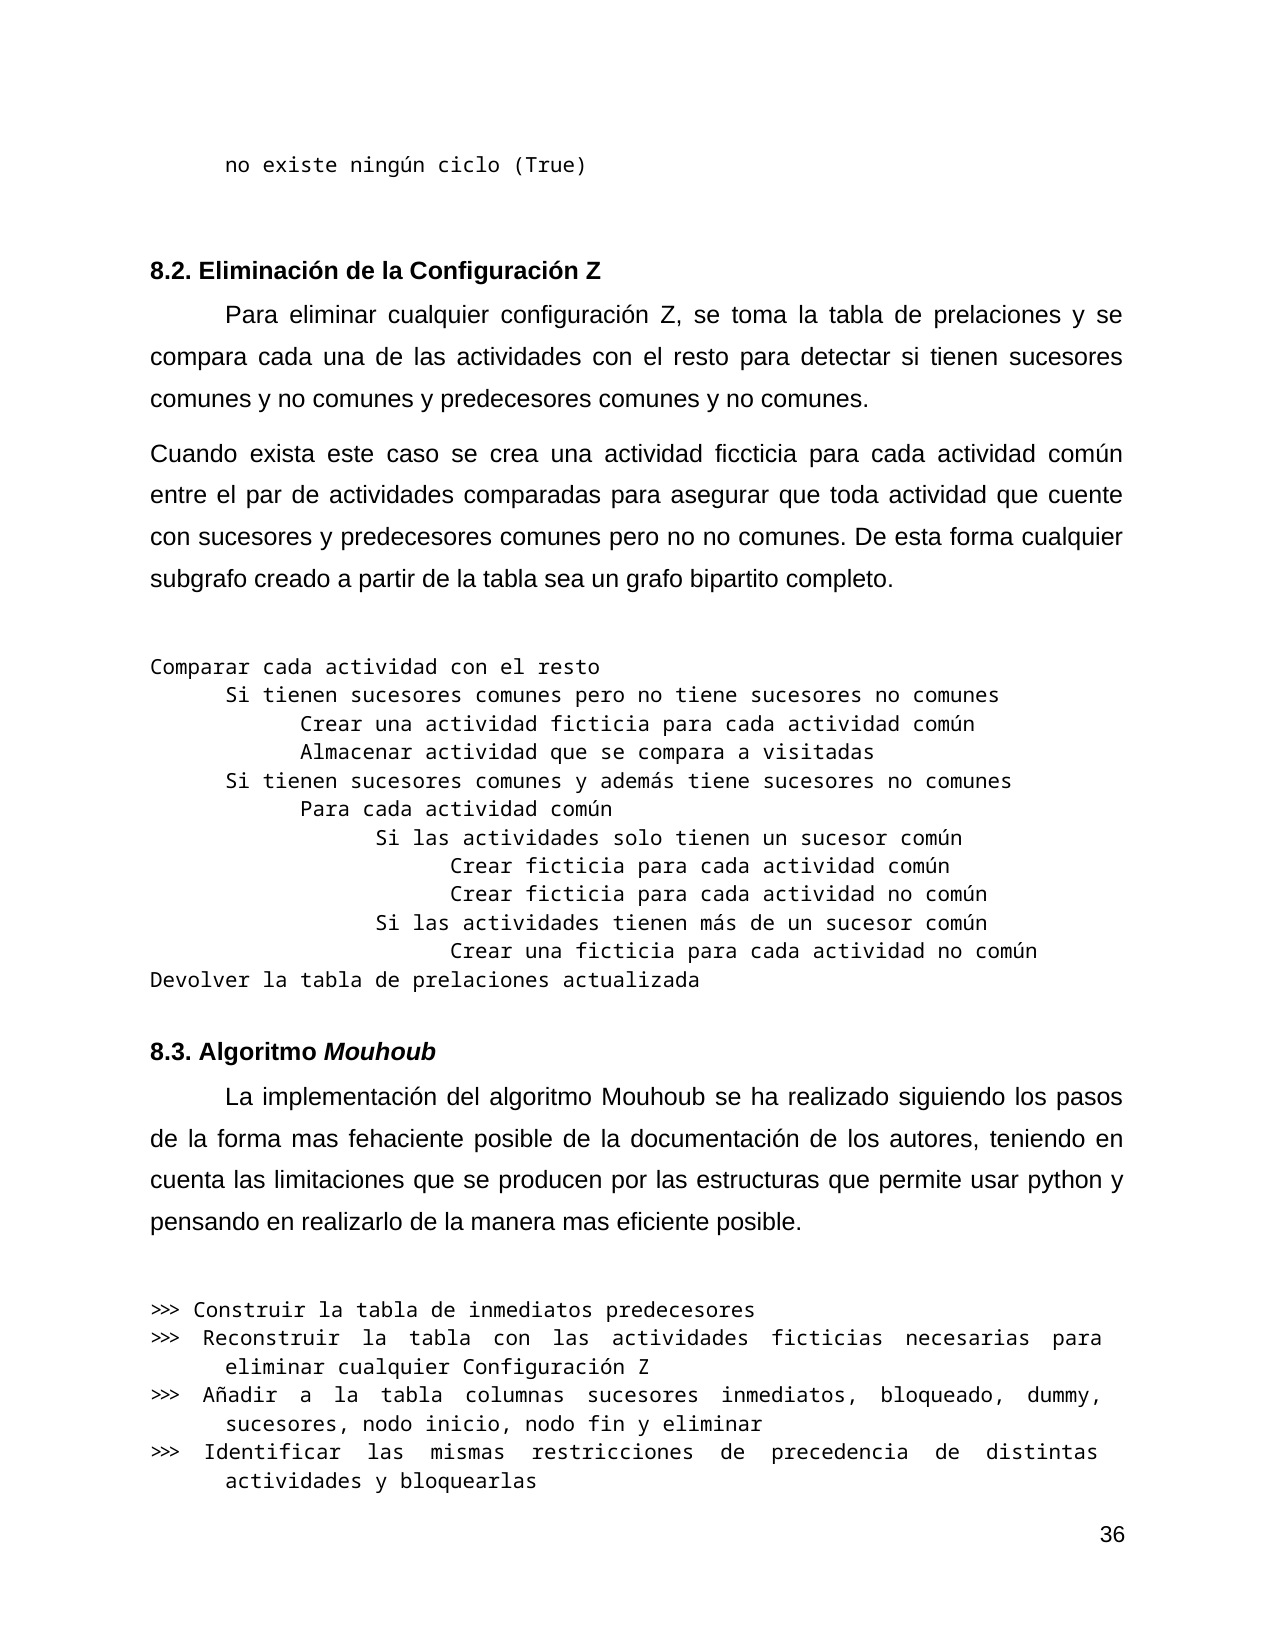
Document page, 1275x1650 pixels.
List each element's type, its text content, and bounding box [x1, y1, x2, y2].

text Si tienen sucesores comunes y además tiene sucesores no comunes [150, 766, 1125, 794]
text Si las actividades solo tienen un sucesor común [150, 823, 1125, 851]
text Cuando exista este caso se crea una actividad ficcticia para cada actividad común entre el par de actividades comparadas para asegurar que toda actividad que cuente con sucesores y predecesores comunes pero no no comunes. De esta forma cualquier subgrafo creado a partir de la tabla sea un grafo bipartito completo. [150, 439, 1125, 593]
text >>> Añadir a la tabla columnas sucesores inmediatos, bloqueado, dummy, sucesores, nodo inicio, nodo fin y eliminar [150, 1380, 1125, 1437]
text Para eliminar cualquier configuración Z, se toma la tabla de prelaciones y se compara cada una de las actividades con el resto para detectar si tienen sucesores comunes y no comunes y predecesores comunes y no comunes. [150, 301, 1125, 413]
text Si las actividades tienen más de un sucesor común [150, 908, 1125, 936]
text Comparar cada actividad con el resto [150, 652, 1125, 681]
text >>> Identificar las mismas restricciones de precedencia de distintas actividades y bloquearlas [150, 1437, 1125, 1494]
text Almacenar actividad que se compara a visitadas [150, 737, 1125, 766]
text La implementación del algoritmo Mouhoub se ha realizado siguiendo los pasos de la forma mas fehaciente posible de la documentación de los autores, teniendo en cuenta las limitaciones que se producen por las estructuras que permite usar python y pensando en realizarlo de la manera mas eficiente posible. [150, 1082, 1125, 1236]
text Devolver la tabla de prelaciones actualizada [150, 965, 1125, 993]
text no existe ningún ciclo (True) [150, 150, 1125, 178]
text 8.3. Algoritmo Mouhoub [150, 1038, 1125, 1066]
text >>> Construir la tabla de inmediatos predecesores [150, 1295, 1125, 1323]
text Crear una ficticia para cada actividad no común [150, 936, 1125, 965]
text >>> Reconstruir la tabla con las actividades ficticias necesarias para eliminar cualquier Configuración Z [150, 1323, 1125, 1380]
text Si tienen sucesores comunes pero no tiene sucesores no comunes [150, 681, 1125, 709]
text Para cada actividad común [150, 794, 1125, 823]
text Crear una actividad ficticia para cada actividad común [150, 709, 1125, 737]
text 8.2. Eliminación de la Configuración Z [150, 257, 1125, 285]
text Crear ficticia para cada actividad no común [150, 879, 1125, 908]
text Crear ficticia para cada actividad común [150, 851, 1125, 879]
